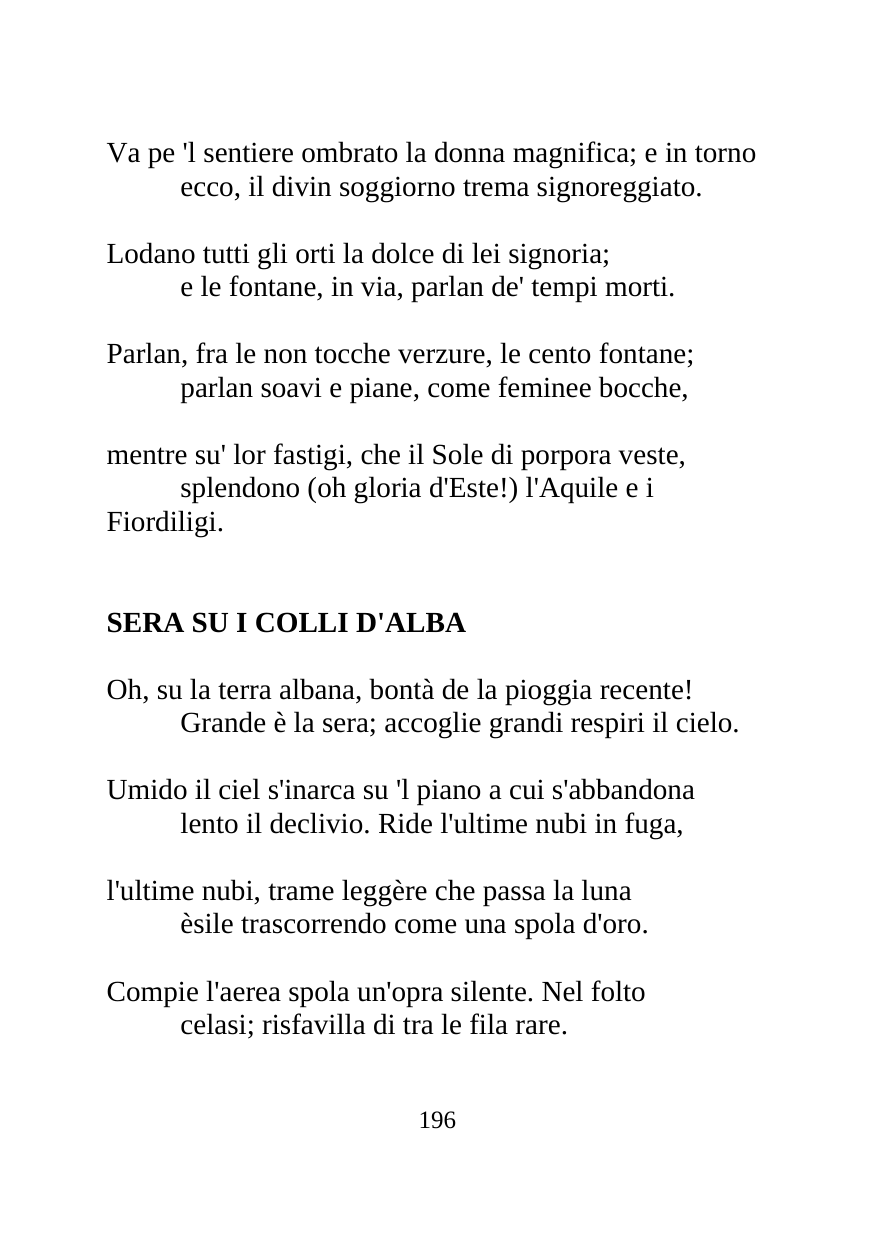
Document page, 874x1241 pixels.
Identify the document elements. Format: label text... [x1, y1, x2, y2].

text lento il declivio. Ride l'ultime nubi in fuga, [106, 806, 768, 839]
text èsile trascorrendo come una spola d'oro. [106, 907, 768, 940]
text Grande è la sera; accoglie grandi respiri il cielo. [106, 705, 768, 739]
text Oh, su la terra albana, bontà de la pioggia recente! [106, 672, 768, 705]
text Va pe 'l sentiere ombrato la donna magnifica; e in torno [106, 135, 768, 169]
text l'ultime nubi, trame leggère che passa la luna [106, 873, 768, 907]
text e le fontane, in via, parlan de' tempi morti. [106, 269, 768, 303]
text SERA SU I COLLI D'ALBA [106, 605, 768, 638]
text Compie l'aerea spola un'opra silente. Nel folto [106, 974, 768, 1007]
text Parlan, fra le non tocche verzure, le cento fontane; [106, 336, 768, 370]
text celasi; risfavilla di tra le fila rare. [106, 1007, 768, 1041]
text parlan soavi e piane, come feminee bocche, [106, 370, 768, 403]
text Umido il ciel s'inarca su 'l piano a cui s'abbandona [106, 772, 768, 806]
text Lodano tutti gli orti la dolce di lei signoria; [106, 236, 768, 269]
text mentre su' lor fastigi, che il Sole di porpora veste, [106, 437, 768, 471]
text ecco, il divin soggiorno trema signoreggiato. [106, 169, 768, 202]
text splendono (oh gloria d'Este!) l'Aquile e i Fiordiligi. [106, 471, 768, 538]
